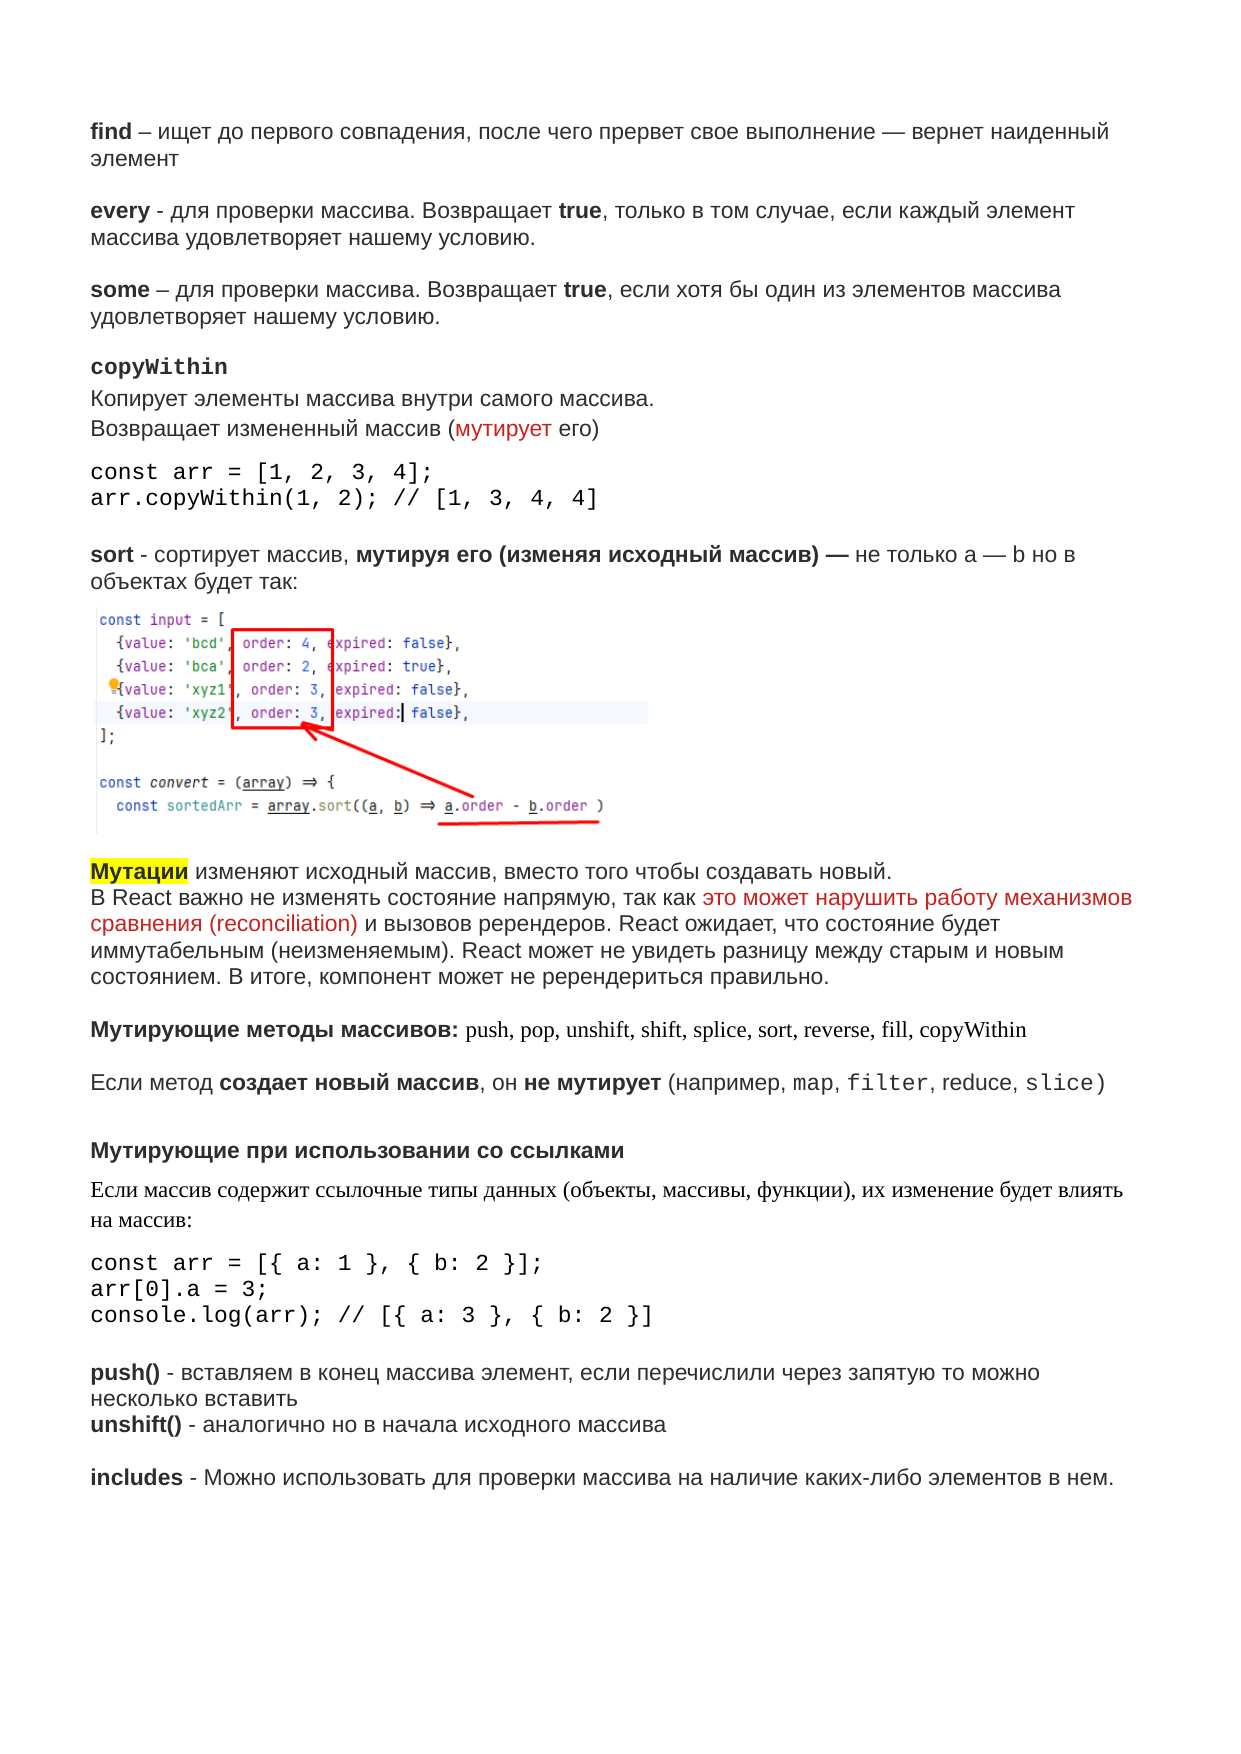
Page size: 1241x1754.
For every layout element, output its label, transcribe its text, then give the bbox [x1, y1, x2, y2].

text arr[0].a = 3; [90, 1277, 1150, 1303]
text В React важно не изменять состояние напрямую, так как это может нарушить работу механизмов сравнения (reconciliation) и вызовов ререндеров. React ожидает, что состояние будет иммутабельным (неизменяемым). React может не увидеть разницу между старым и новым состоянием. В итоге, компонент может не ререндериться правильно. [90, 884, 1150, 989]
text sort - сортирует массив, мутируя его (изменяя исходный массив) — не только а — b но в объектах будет так: [90, 541, 1150, 594]
text console.log(arr); // [{ a: 3 }, { b: 2 }] [90, 1303, 1150, 1329]
text unshift() - аналогично но в начала исходного массива [90, 1411, 1150, 1438]
text includes - Можно использовать для проверки массива на наличие каких-либо элементов в нем. [90, 1438, 1150, 1490]
text arr.copyWithin(1, 2); // [1, 3, 4, 4] [90, 486, 1150, 512]
text Если массив содержит ссылочные типы данных (объекты, массивы, функции), их изменение будет влиять на массив: [90, 1176, 1150, 1233]
text Если метод создает новый массив, он не мутирует (например, map, filter, reduce, slice) [90, 1069, 1150, 1097]
text Мутирующие методы массивов: push, pop, unshift, shift, splice, sort, reverse, fill, copyWithin [90, 1016, 1150, 1042]
text find – ищет до первого совпадения, после чего прервет свое выполнение — вернет наиденный элемент every - для проверки массива. Возвращает true, только в том случае, если каждый элемент массива удовлетворяет нашему условию. [90, 118, 1150, 250]
text some – для проверки массива. Возвращает true, если хотя бы один из элементов массива удовлетворяет нашему условию. [90, 250, 1150, 329]
text copyWithin Копирует элементы массива внутри самого массива. Возвращает измененный массив (мутирует его) [90, 355, 1150, 442]
subtitle Мутирующие при использовании со ссылками [90, 1137, 1150, 1164]
text const arr = [{ a: 1 }, { b: 2 }]; [90, 1251, 1150, 1277]
text const arr = [1, 2, 3, 4]; [90, 460, 1150, 486]
text push() - вставляем в конец массива элемент, если перечислили через запятую то можно несколько вставить [90, 1359, 1150, 1411]
text Мутации изменяют исходный массив, вместо того чтобы создавать новый. [90, 858, 1150, 884]
picture [94, 607, 648, 834]
